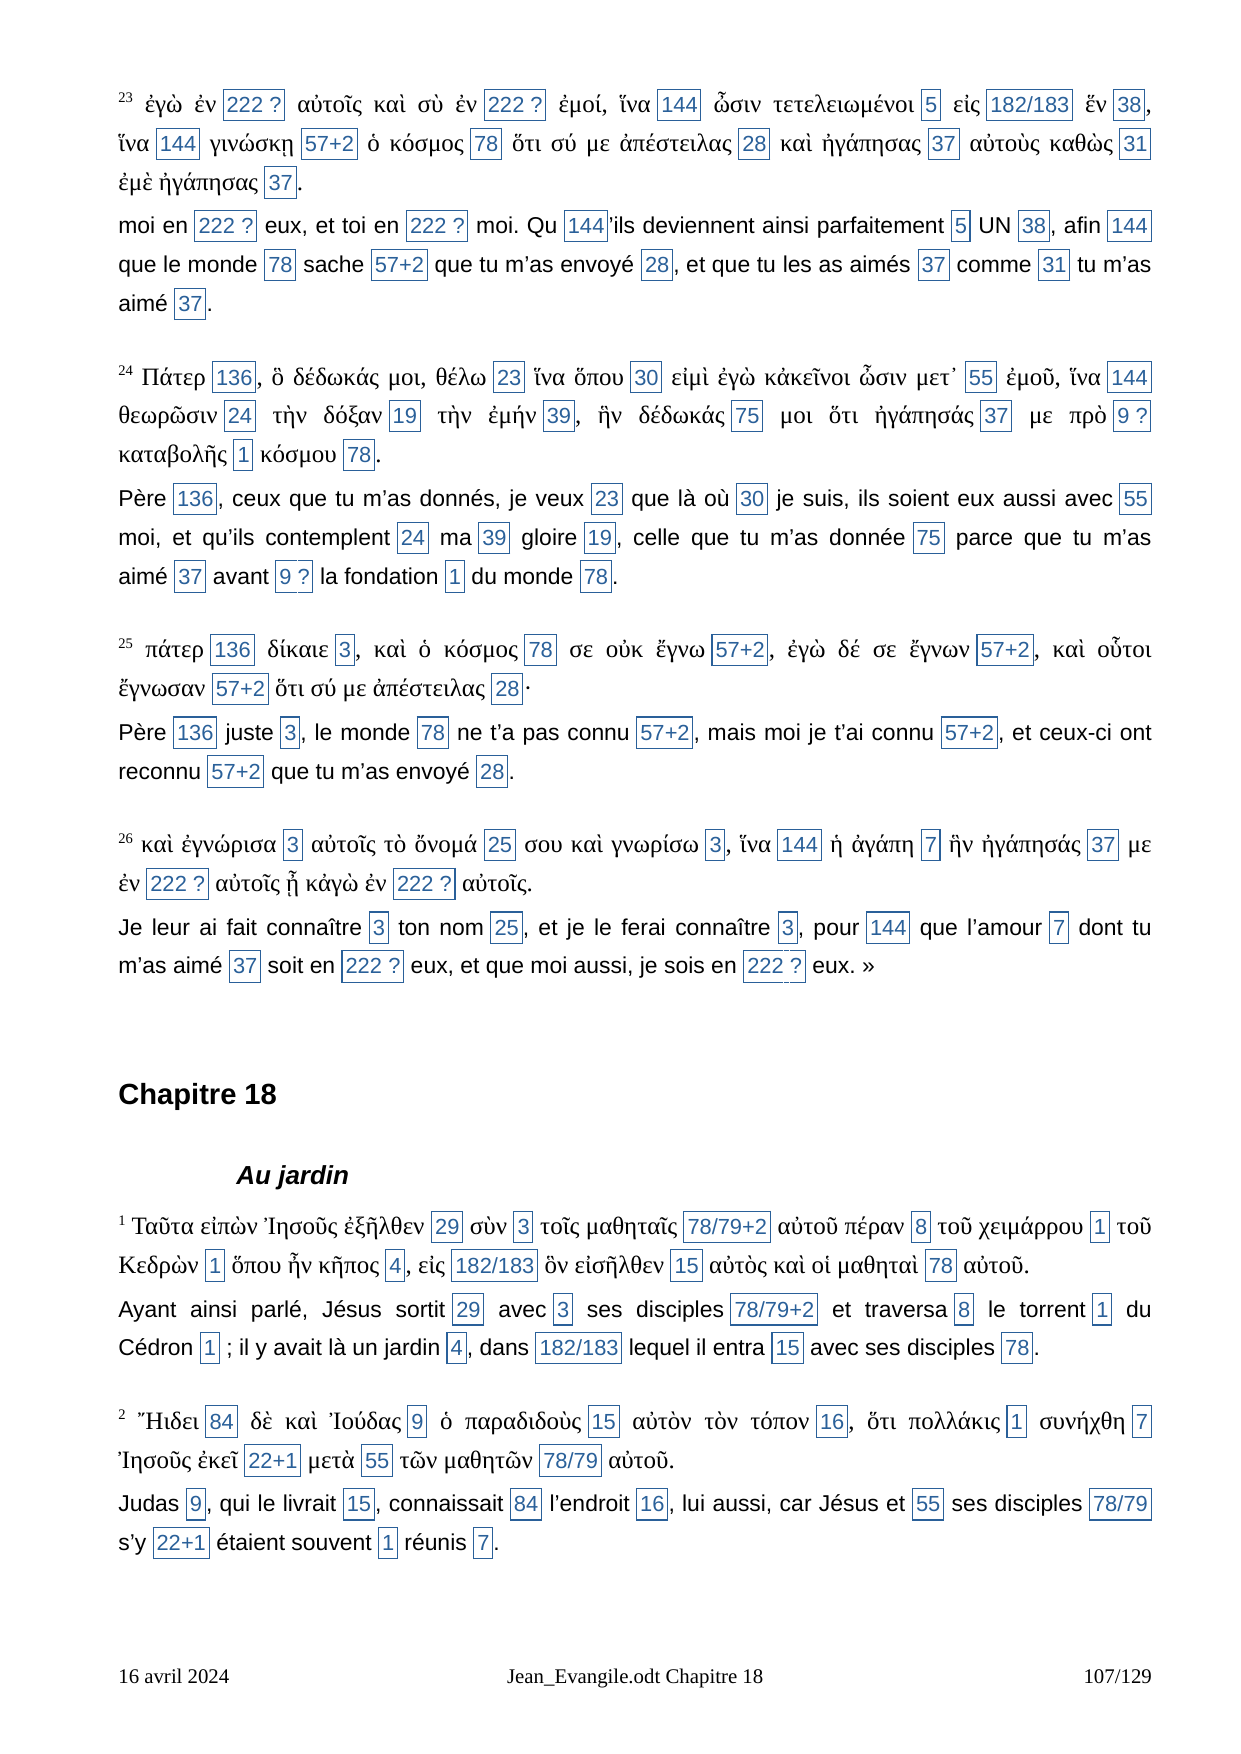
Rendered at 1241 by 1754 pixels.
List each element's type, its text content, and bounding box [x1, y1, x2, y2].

subtitle Chapitre 18 [118, 1078, 1152, 1110]
text Je leur ai fait connaître 3 ton nom 25, et je le ferai connaître 3, pour 144 que l’amour 7 dont tu m’as aimé 37 soit en 222 ? eux, et que moi aussi, je sois en 222 ? eux. » [118, 911, 1152, 983]
text 2 Ἤιδει 84 δὲ καὶ Ἰούδας 9 ὁ παραδιδοὺς 15 αὐτὸν τὸν τόπον 16, ὅτι πολλάκις 1 συνήχθη 7 Ἰησοῦς ἐκεῖ 22+1 μετὰ 55 τῶν μαθητῶν 78/79 αὐτοῦ. [118, 1405, 1152, 1477]
text 25 πάτερ 136 δίκαιε 3, καὶ ὁ κόσμος 78 σε οὐκ ἔγνω 57+2, ἐγὼ δέ σε ἔγνων 57+2, καὶ οὗτοι ἔγνωσαν 57+2 ὅτι σύ με ἀπέστειλας 28· [118, 634, 1152, 705]
subtitle Au jardin [236, 1161, 1152, 1190]
text Père 136 juste 3, le monde 78 ne t’a pas connu 57+2, mais moi je t’ai connu 57+2, et ceux-ci ont reconnu 57+2 que tu m’as envoyé 28. [118, 716, 1152, 788]
text moi en 222 ? eux, et toi en 222 ? moi. Qu 144’ils deviennent ainsi parfaitement 5 UN 38, afin 144 que le monde 78 sache 57+2 que tu m’as envoyé 28, et que tu les as aimés 37 comme 31 tu m’as aimé 37. [118, 210, 1152, 320]
text 26 καὶ ἐγνώρισα 3 αὐτοῖς τὸ ὄνομά 25 σου καὶ γνωρίσω 3, ἵνα 144 ἡ ἀγάπη 7 ἣν ἠγάπησάς 37 με ἐν 222 ? αὐτοῖς ᾖ κἀγὼ ἐν 222 ? αὐτοῖς. [118, 829, 1152, 900]
text Père 136, ceux que tu m’as donnés, je veux 23 que là où 30 je suis, ils soient eux aussi avec 55 moi, et qu’ils contemplent 24 ma 39 gloire 19, celle que tu m’as donnée 75 parce que tu m’as aimé 37 avant 9 ? la fondation 1 du monde 78. [118, 483, 1152, 593]
text 1 Ταῦτα εἰπὼν Ἰησοῦς ἐξῆλθεν 29 σὺν 3 τοῖς μαθηταῖς 78/79+2 αὐτοῦ πέραν 8 τοῦ χειμάρρου 1 τοῦ Κεδρὼν 1 ὅπου ἦν κῆπος 4, εἰς 182/183 ὃν εἰσῆλθεν 15 αὐτὸς καὶ οἱ μαθηταὶ 78 αὐτοῦ. [118, 1211, 1152, 1282]
text Ayant ainsi parlé, Jésus sortit 29 avec 3 ses disciples 78/79+2 et traversa 8 le torrent 1 du Cédron 1 ; il y avait là un jardin 4, dans 182/183 lequel il entra 15 avec ses disciples 78. [118, 1293, 1152, 1364]
text Judas 9, qui le livrait 15, connaissait 84 l’endroit 16, lui aussi, car Jésus et 55 ses disciples 78/79 s’y 22+1 étaient souvent 1 réunis 7. [118, 1488, 1152, 1559]
text 24 Πάτερ 136, ὃ δέδωκάς μοι, θέλω 23 ἵνα ὅπου 30 εἰμὶ ἐγὼ κἀκεῖνοι ὦσιν μετ᾽ 55 ἐμοῦ, ἵνα 144 θεωρῶσιν 24 τὴν δόξαν 19 τὴν ἐμήν 39, ἣν δέδωκάς 75 μοι ὅτι ἠγάπησάς 37 με πρὸ 9 ? καταβολῆς 1 κόσμου 78. [118, 361, 1152, 471]
text 23 ἐγὼ ἐν 222 ? αὐτοῖς καὶ σὺ ἐν 222 ? ἐμοί, ἵνα 144 ὦσιν τετελειωμένοι 5 εἰς 182/183 ἕν 38, ἵνα 144 γινώσκῃ 57+2 ὁ κόσμος 78 ὅτι σύ με ἀπέστειλας 28 καὶ ἠγάπησας 37 αὐτοὺς καθὼς 31 ἐμὲ ἠγάπησας 37. [118, 88, 1152, 199]
